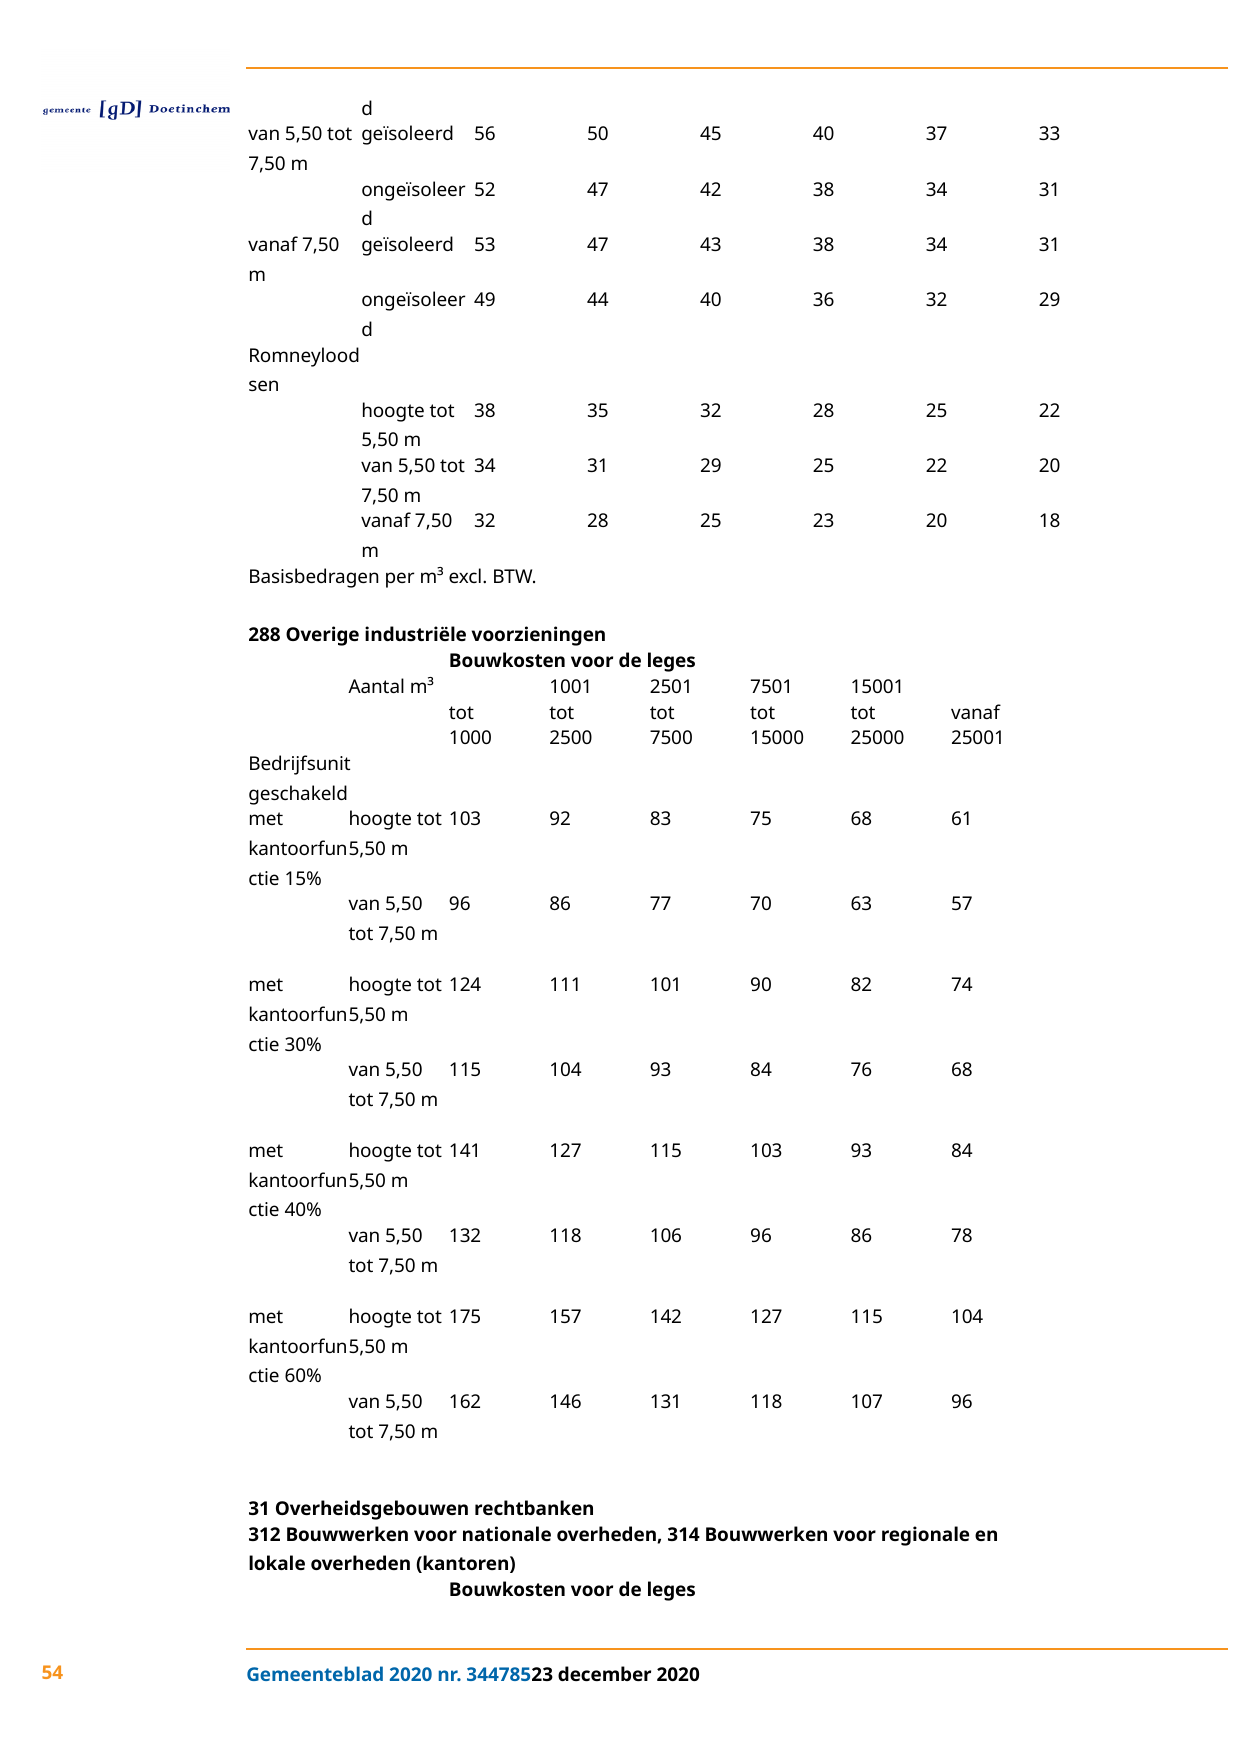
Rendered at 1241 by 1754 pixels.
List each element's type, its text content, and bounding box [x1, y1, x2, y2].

table_cell [1051, 1138, 1152, 1222]
table_cell Bouwkosten voor de leges [449, 648, 1051, 673]
table_cell 96 [750, 1223, 850, 1278]
table_header 288 Overige industriële voorzieningen [248, 622, 1051, 647]
table_cell 76 [850, 1056, 951, 1112]
table_cell [1051, 1304, 1152, 1388]
table_cell hoogte tot 5,50 m [348, 806, 449, 891]
table_cell 2501 [650, 673, 750, 699]
table_cell [449, 1112, 549, 1137]
table_cell 50 [587, 121, 700, 176]
table_cell vanaf [951, 699, 1051, 724]
table_cell van 5,50 tot 7,50 m [348, 1223, 449, 1278]
table_cell 40 [700, 286, 813, 342]
table_cell 118 [750, 1388, 850, 1444]
table_cell 63 [850, 891, 951, 946]
table_cell 84 [951, 1138, 1051, 1222]
table_cell [449, 750, 549, 806]
table_cell [650, 946, 750, 972]
table_cell [348, 946, 449, 972]
table_cell 7501 [750, 673, 850, 699]
table_cell [549, 1278, 649, 1303]
table_cell 312 Bouwwerken voor nationale overheden, 314 Bouwwerken voor regionale en lokale overheden (kantoren) [248, 1521, 1051, 1576]
table_cell [850, 1444, 951, 1469]
table_cell 44 [587, 286, 700, 342]
table_cell [248, 725, 348, 750]
table_cell vanaf 7,50 m [361, 508, 474, 563]
table_cell 38 [813, 231, 926, 286]
table_cell 15000 [750, 725, 850, 750]
table_cell Bouwkosten voor de leges [449, 1576, 1051, 1602]
table_cell [1051, 1278, 1152, 1303]
table_cell [248, 397, 361, 452]
table_cell 82 [850, 972, 951, 1056]
table_cell 28 [587, 508, 700, 563]
table_cell geïsoleerd [361, 121, 474, 176]
table_cell hoogte tot 5,50 m [348, 1138, 449, 1222]
table_cell [1051, 1495, 1152, 1521]
table_cell tot [549, 699, 649, 724]
table_cell tot [850, 699, 951, 724]
picture [41, 47, 231, 172]
table_cell van 5,50 tot 7,50 m [361, 453, 474, 508]
table_cell 107 [850, 1388, 951, 1444]
table_cell 75 [750, 806, 850, 891]
table_cell [1051, 699, 1152, 724]
table_cell 93 [850, 1138, 951, 1222]
table_cell 43 [700, 231, 813, 286]
table_cell [474, 95, 587, 121]
table_cell [248, 508, 361, 563]
table_cell [449, 1444, 549, 1469]
table_cell 31 [1039, 176, 1152, 231]
table_cell Bedrijfsunit geschakeld [248, 750, 449, 806]
table_cell 52 [474, 176, 587, 231]
table_cell [700, 95, 813, 121]
table_cell [1051, 1056, 1152, 1112]
table_cell hoogte tot 5,50 m [348, 1304, 449, 1388]
table_cell 53 [474, 231, 587, 286]
table_cell 141 [449, 1138, 549, 1222]
table_cell 142 [650, 1304, 750, 1388]
table_cell 90 [750, 972, 850, 1056]
table_cell [248, 1278, 348, 1303]
table_cell 40 [813, 121, 926, 176]
table_cell [248, 1469, 348, 1495]
table_cell [1039, 95, 1152, 121]
table_cell van 5,50 tot 7,50 m [348, 1056, 449, 1112]
table_cell 61 [951, 806, 1051, 891]
table_cell [850, 1278, 951, 1303]
table_cell [750, 1112, 850, 1137]
table_cell [951, 1444, 1051, 1469]
table_cell 115 [650, 1138, 750, 1222]
table_cell 25 [813, 453, 926, 508]
table_cell [850, 750, 951, 806]
table_cell 104 [549, 1056, 649, 1112]
table_cell [248, 95, 361, 121]
table_cell [348, 699, 449, 724]
table_cell 20 [926, 508, 1038, 563]
table_cell met kantoorfunctie 40% [248, 1138, 348, 1222]
table_cell [248, 1444, 348, 1469]
table_cell [348, 1469, 449, 1495]
table_cell [1051, 673, 1152, 699]
table_cell tot [750, 699, 850, 724]
table_cell [248, 1056, 348, 1112]
table_cell [348, 1576, 449, 1602]
table_cell 32 [926, 286, 1038, 342]
table_cell [750, 1469, 850, 1495]
table_cell 57 [951, 891, 1051, 946]
table_cell 162 [449, 1388, 549, 1444]
table_cell 34 [926, 176, 1038, 231]
table_cell [1051, 1576, 1152, 1602]
table_cell [248, 453, 361, 508]
table_cell 25 [926, 397, 1038, 452]
table_cell [449, 673, 549, 699]
table_cell [1051, 1444, 1152, 1469]
table_cell [248, 946, 348, 972]
table_cell 25001 [951, 725, 1051, 750]
table_cell 33 [1039, 121, 1152, 176]
table_cell [700, 342, 813, 397]
table_cell 131 [650, 1388, 750, 1444]
table_cell [248, 1388, 348, 1444]
table_cell [951, 1112, 1051, 1137]
table_cell 93 [650, 1056, 750, 1112]
table_cell 36 [813, 286, 926, 342]
table_cell 20 [1039, 453, 1152, 508]
table_cell tot [449, 699, 549, 724]
table_cell 101 [650, 972, 750, 1056]
table_cell 23 [813, 508, 926, 563]
table_cell van 5,50 tot 7,50 m [348, 1388, 449, 1444]
table_cell [850, 1112, 951, 1137]
table_cell hoogte tot 5,50 m [348, 972, 449, 1056]
table_cell [813, 342, 926, 397]
table_cell [1051, 648, 1152, 673]
table_cell [361, 342, 474, 397]
table_cell [474, 342, 587, 397]
table_cell 70 [750, 891, 850, 946]
table_cell [951, 1278, 1051, 1303]
table_cell 68 [951, 1056, 1051, 1112]
table_cell 74 [951, 972, 1051, 1056]
table_cell 28 [813, 397, 926, 452]
table_cell 104 [951, 1304, 1051, 1388]
table_cell met kantoorfunctie 60% [248, 1304, 348, 1388]
table_cell 103 [449, 806, 549, 891]
table_cell 18 [1039, 508, 1152, 563]
table_cell [1051, 1112, 1152, 1137]
table_cell d [361, 95, 474, 121]
table_cell [348, 1278, 449, 1303]
table_cell ongeïsoleerd [361, 176, 474, 231]
table_cell 38 [813, 176, 926, 231]
table_cell [549, 946, 649, 972]
table_cell 127 [549, 1138, 649, 1222]
table_cell hoogte tot 5,50 m [361, 397, 474, 452]
table_header [1051, 622, 1152, 647]
table_cell 2500 [549, 725, 649, 750]
table_cell [850, 1469, 951, 1495]
table_cell [248, 286, 361, 342]
table_cell 127 [750, 1304, 850, 1388]
table_cell 132 [449, 1223, 549, 1278]
table_cell 115 [449, 1056, 549, 1112]
table_cell 7500 [650, 725, 750, 750]
table_cell [248, 673, 348, 699]
table_cell [348, 1444, 449, 1469]
table_cell van 5,50 tot 7,50 m [248, 121, 361, 176]
table_cell [248, 1112, 348, 1137]
table_cell 34 [474, 453, 587, 508]
table_cell 84 [750, 1056, 850, 1112]
table_cell 29 [1039, 286, 1152, 342]
table_cell ongeïsoleerd [361, 286, 474, 342]
table_cell [650, 1112, 750, 1137]
table_cell [587, 95, 700, 121]
table_cell [549, 1444, 649, 1469]
table_cell 86 [549, 891, 649, 946]
table_cell [926, 95, 1038, 121]
table_cell 1001 [549, 673, 649, 699]
table_cell 32 [700, 397, 813, 452]
table_cell geïsoleerd [361, 231, 474, 286]
table_cell [248, 1576, 348, 1602]
table_cell [750, 1278, 850, 1303]
table_cell 32 [474, 508, 587, 563]
table_cell 56 [474, 121, 587, 176]
table_cell [951, 946, 1051, 972]
table_cell 175 [449, 1304, 549, 1388]
table_cell 83 [650, 806, 750, 891]
table_cell 118 [549, 1223, 649, 1278]
table_cell 115 [850, 1304, 951, 1388]
table_cell 22 [1039, 397, 1152, 452]
table_cell [750, 946, 850, 972]
table_cell 25000 [850, 725, 951, 750]
table_cell [1051, 1388, 1152, 1444]
table_cell [813, 95, 926, 121]
table_cell [1039, 342, 1152, 397]
table_cell 42 [700, 176, 813, 231]
table_cell 47 [587, 231, 700, 286]
table_cell [926, 342, 1038, 397]
table_cell [1051, 1547, 1152, 1576]
table_cell [248, 176, 361, 231]
table_cell [549, 750, 649, 806]
table_cell [449, 946, 549, 972]
table_cell 124 [449, 972, 549, 1056]
table_cell [248, 699, 348, 724]
table_cell Basisbedragen per m³ excl. BTW. [248, 563, 1152, 589]
table_cell [750, 750, 850, 806]
table_cell 37 [926, 121, 1038, 176]
table_cell [951, 750, 1051, 806]
table_cell 157 [549, 1304, 649, 1388]
table_cell [1051, 1223, 1152, 1278]
table_cell 77 [650, 891, 750, 946]
table_cell [650, 750, 750, 806]
table_cell 86 [850, 1223, 951, 1278]
table_cell [1051, 725, 1152, 750]
table_cell 22 [926, 453, 1038, 508]
table_cell 47 [587, 176, 700, 231]
table_cell 31 [587, 453, 700, 508]
table_cell 34 [926, 231, 1038, 286]
table_cell 68 [850, 806, 951, 891]
table_cell [248, 648, 348, 673]
table_cell [348, 648, 449, 673]
table_cell [850, 946, 951, 972]
table_cell 35 [587, 397, 700, 452]
table_cell vanaf 7,50 m [248, 231, 361, 286]
table_cell [549, 1469, 649, 1495]
table_cell met kantoorfunctie 15% [248, 806, 348, 891]
table_cell [650, 1444, 750, 1469]
table_cell 1000 [449, 725, 549, 750]
table_cell [449, 1278, 549, 1303]
table_cell [1051, 1469, 1152, 1495]
table_cell 106 [650, 1223, 750, 1278]
table_cell 103 [750, 1138, 850, 1222]
table_cell [449, 1469, 549, 1495]
table_cell [1051, 946, 1152, 972]
table_cell 31 Overheidsgebouwen rechtbanken [248, 1495, 1051, 1521]
table_cell 31 [1039, 231, 1152, 286]
table_cell [1051, 806, 1152, 891]
table_cell tot [650, 699, 750, 724]
table_cell [951, 1469, 1051, 1495]
table_cell 96 [951, 1388, 1051, 1444]
table_cell 15001 [850, 673, 951, 699]
table_cell [1051, 972, 1152, 1056]
table_cell [951, 673, 1051, 699]
table_cell [549, 1112, 649, 1137]
table_cell van 5,50 tot 7,50 m [348, 891, 449, 946]
table_cell Romneyloodsen [248, 342, 361, 397]
table_cell [1051, 891, 1152, 946]
table_cell [650, 1278, 750, 1303]
table_cell 111 [549, 972, 649, 1056]
table_cell [348, 1112, 449, 1137]
table_cell Aantal m³ [348, 673, 449, 699]
table_cell [248, 891, 348, 946]
table_cell 49 [474, 286, 587, 342]
table_cell 146 [549, 1388, 649, 1444]
table_cell [650, 1469, 750, 1495]
table_cell 78 [951, 1223, 1051, 1278]
table_cell 92 [549, 806, 649, 891]
table_cell [1051, 750, 1152, 806]
table_cell [248, 1223, 348, 1278]
table_cell [587, 342, 700, 397]
table_cell [1051, 1521, 1152, 1547]
table_cell 38 [474, 397, 587, 452]
table_cell 45 [700, 121, 813, 176]
table_cell met kantoorfunctie 30% [248, 972, 348, 1056]
table_cell 96 [449, 891, 549, 946]
table_cell 29 [700, 453, 813, 508]
table_cell [348, 725, 449, 750]
table_cell [750, 1444, 850, 1469]
table_cell 25 [700, 508, 813, 563]
